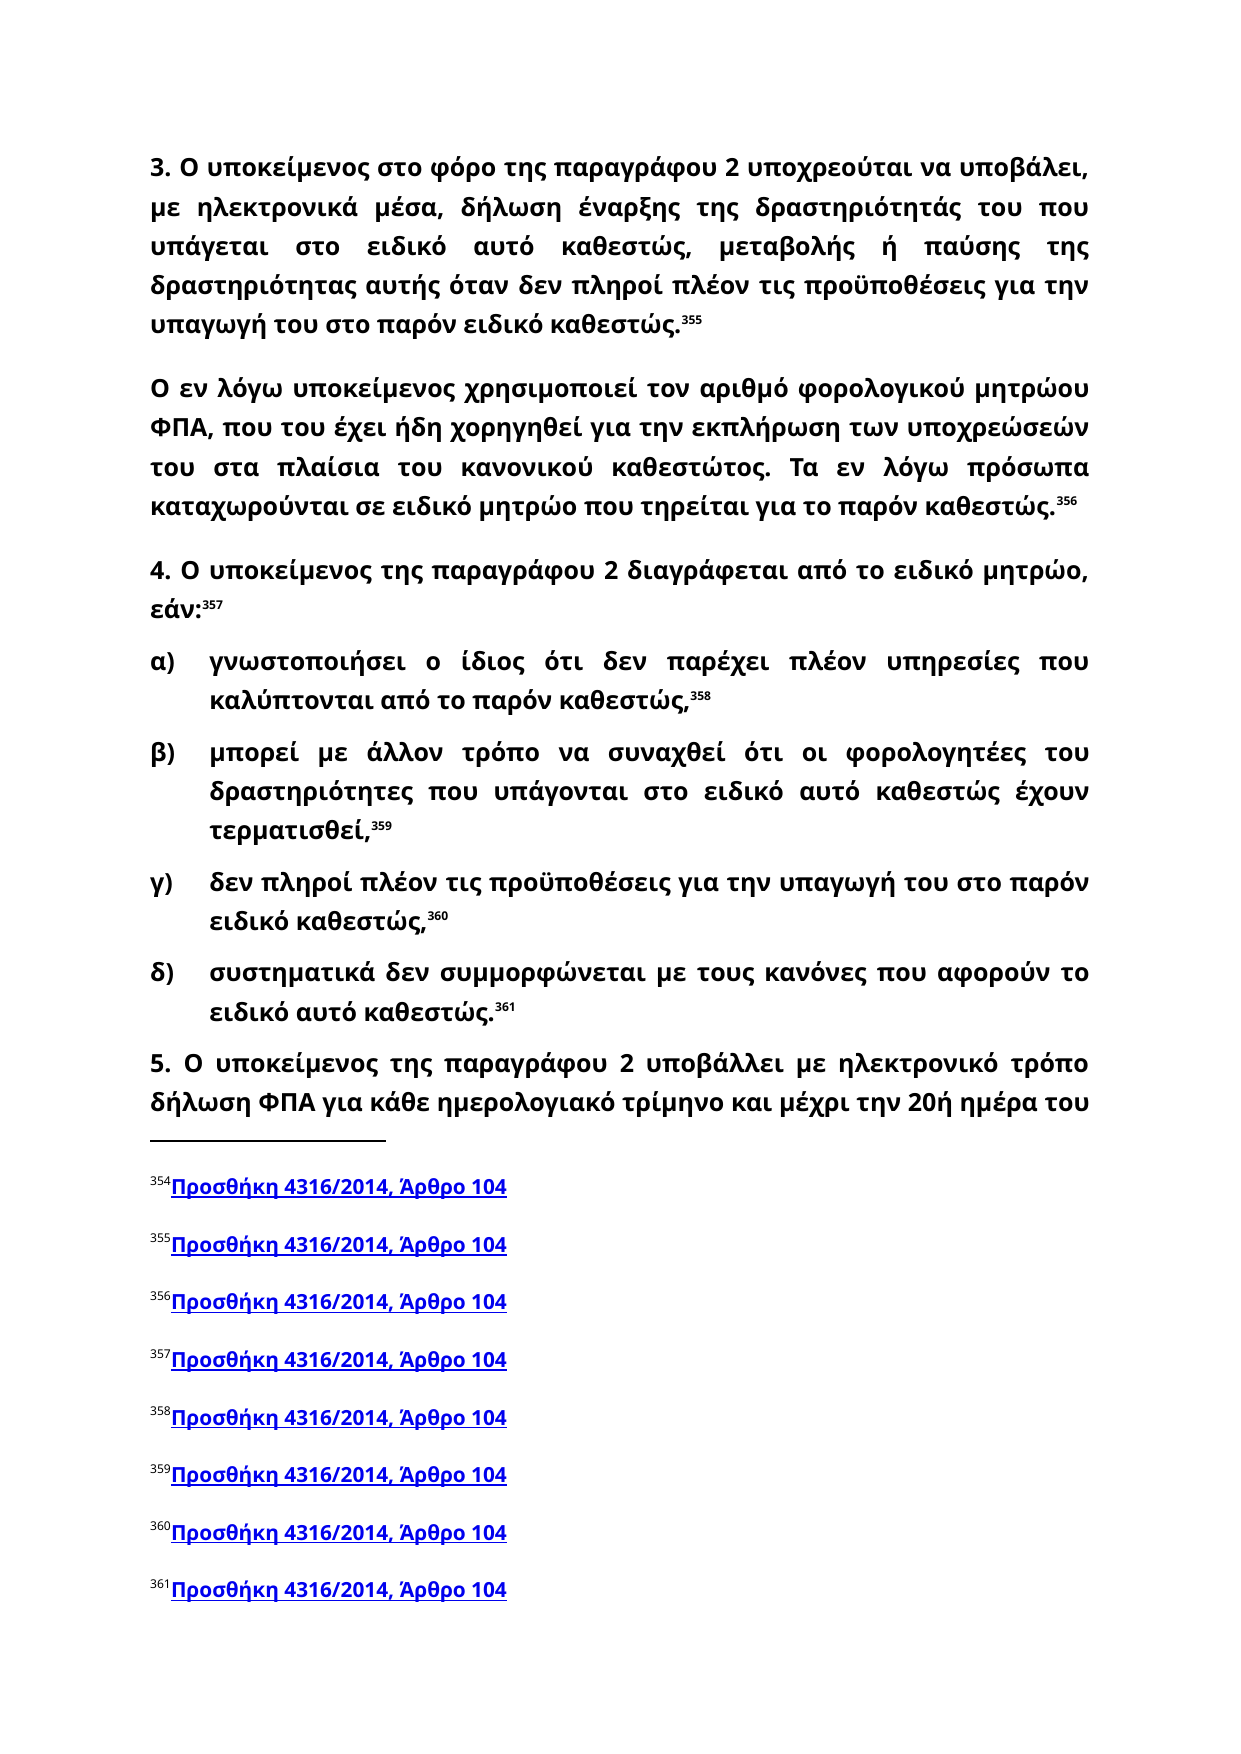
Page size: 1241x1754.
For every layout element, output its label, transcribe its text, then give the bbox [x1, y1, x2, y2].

list α) γνωστοποιήσει ο ίδιος ότι δεν παρέχει πλέον υπηρεσίες που καλύπτονται από το παρόν καθεστώς, [150, 643, 1090, 717]
text 3. Ο υποκείμενος στο φόρο της παραγράφου 2 υποχρεούται να υποβάλει, με ηλεκτρονικά μέσα, δήλωση έναρξης της δραστηριότητάς του που υπάγεται στο ειδικό αυτό καθεστώς, μεταβολής ή παύσης της δραστηριότητας αυτής όταν δεν πληροί πλέον τις προϋποθέσεις για την υπαγωγή του στο παρόν ειδικό καθεστώς. [150, 150, 1090, 341]
text 4. Ο υποκείμενος της παραγράφου 2 διαγράφεται από το ειδικό μητρώο, εάν: [150, 552, 1090, 626]
text Προσθήκη 4316/2014, Άρθρο 104 [150, 1460, 1090, 1489]
list δ) συστηματικά δεν συμμορφώνεται με τους κανόνες που αφορούν το ειδικό αυτό καθεστώς. [150, 955, 1090, 1028]
text Ο εν λόγω υποκείμενος χρησιμοποιεί τον αριθμό φορολογικού μητρώου ΦΠΑ, που του έχει ήδη χορηγηθεί για την εκπλήρωση των υποχρεώσεών του στα πλαίσια του κανονικού καθεστώτος. Τα εν λόγω πρόσωπα καταχωρούνται σε ειδικό μητρώο που τηρείται για το παρόν καθεστώς. [150, 371, 1090, 522]
text Προσθήκη 4316/2014, Άρθρο 104 [150, 1172, 1090, 1201]
text Προσθήκη 4316/2014, Άρθρο 104 [150, 1576, 1090, 1604]
text 5. Ο υποκείμενος της παραγράφου 2 υποβάλλει με ηλεκτρονικό τρόπο δήλωση ΦΠΑ για κάθε ημερολογιακό τρίμηνο και μέχρι την 20ή ημέρα του [150, 1046, 1090, 1119]
list γ) δεν πληροί πλέον τις προϋποθέσεις για την υπαγωγή του στο παρόν ειδικό καθεστώς, [150, 864, 1090, 937]
list β) μπορεί με άλλον τρόπο να συναχθεί ότι οι φορολογητέες του δραστηριότητες που υπάγονται στο ειδικό αυτό καθεστώς έχουν τερματισθεί, [150, 734, 1090, 847]
text Προσθήκη 4316/2014, Άρθρο 104 [150, 1518, 1090, 1546]
text Προσθήκη 4316/2014, Άρθρο 104 [150, 1345, 1090, 1373]
text Προσθήκη 4316/2014, Άρθρο 104 [150, 1287, 1090, 1316]
text Προσθήκη 4316/2014, Άρθρο 104 [150, 1403, 1090, 1431]
text Προσθήκη 4316/2014, Άρθρο 104 [150, 1230, 1090, 1258]
